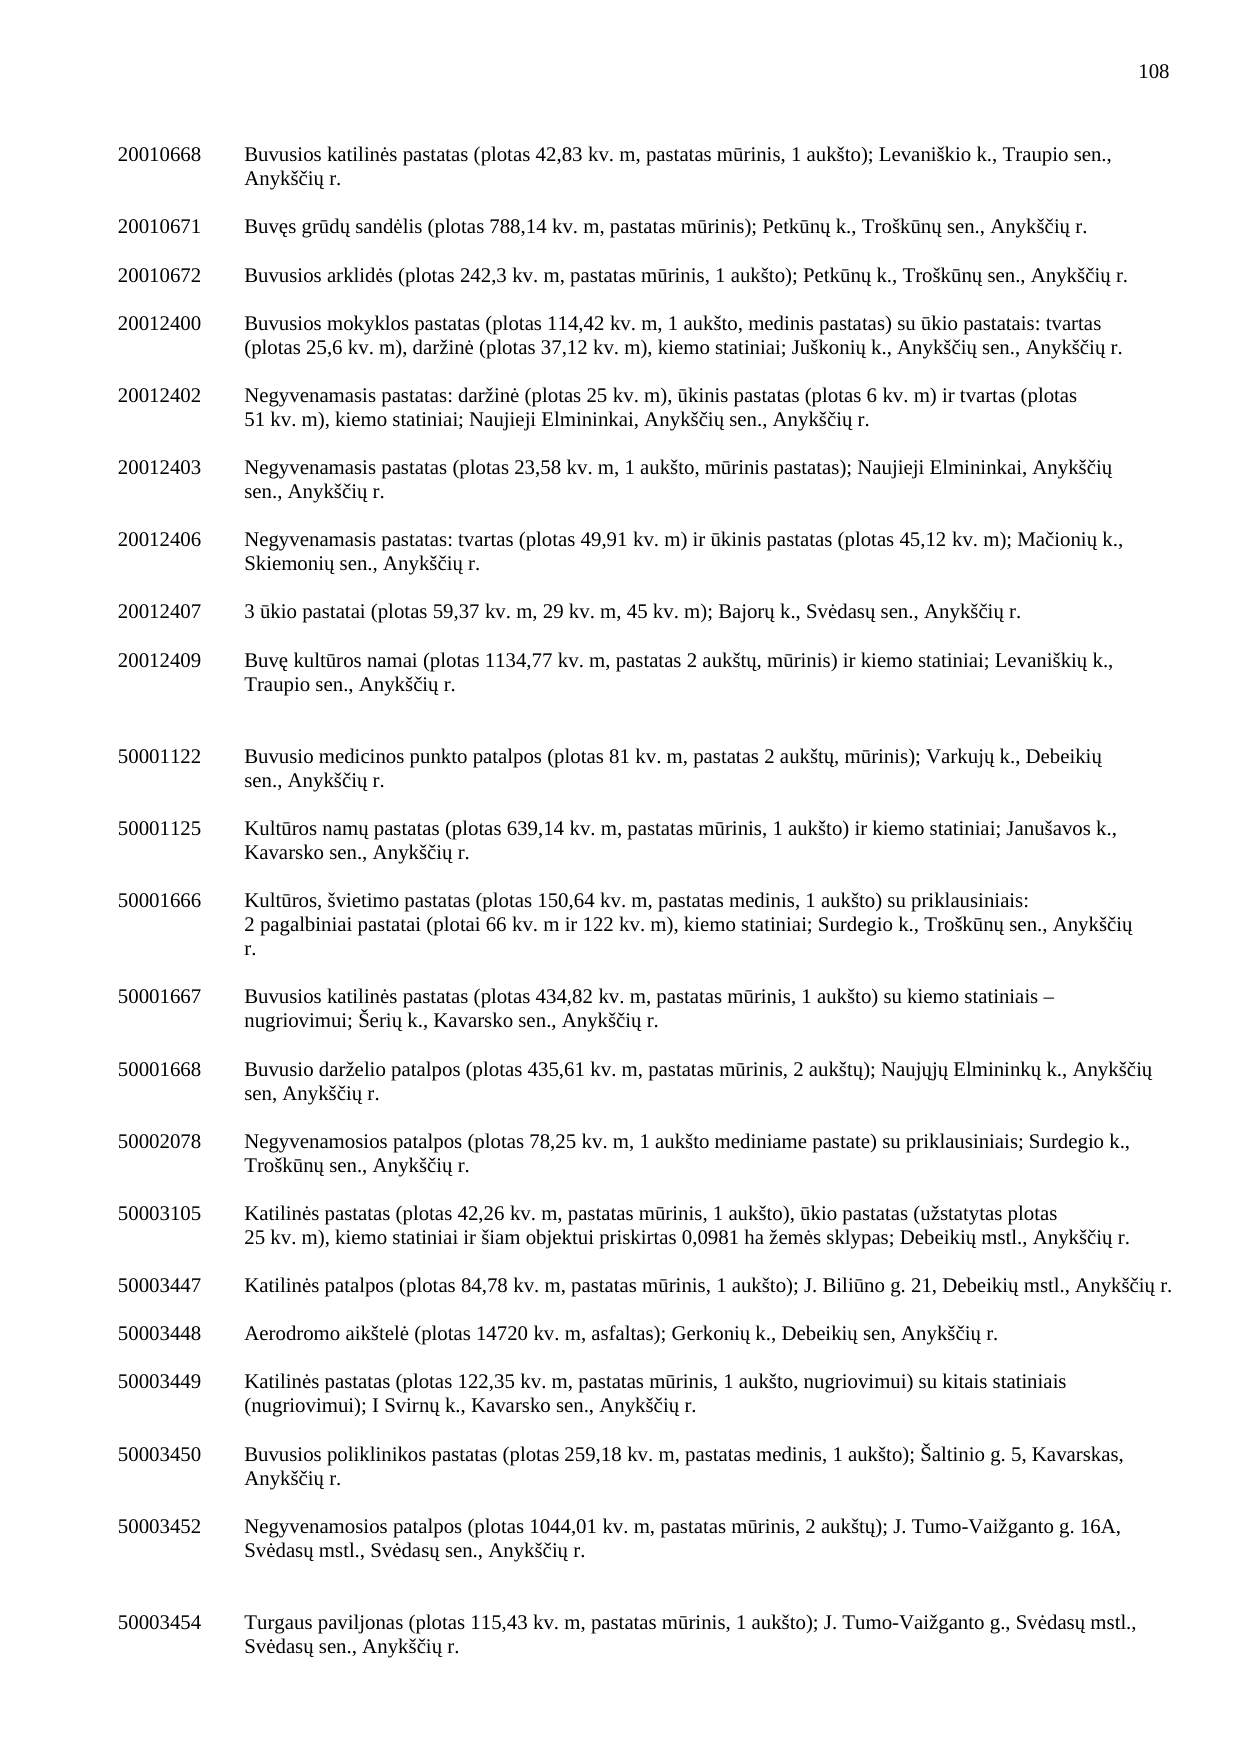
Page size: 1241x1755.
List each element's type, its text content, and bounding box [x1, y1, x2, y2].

table_cell [1207, 1514, 1240, 1562]
table_cell [1178, 1369, 1192, 1417]
table_cell Buvusios arklidės (plotas 242,3 kv. m, pastatas mūrinis, 1 aukšto); Petkūnų k., Troškūnų sen., Anykščių r. [233, 263, 1148, 287]
table_cell [1193, 984, 1198, 1032]
table_cell [1163, 311, 1178, 359]
table_cell 50003448 [101, 1321, 233, 1345]
table_cell [101, 864, 1198, 888]
table_cell [1207, 984, 1240, 1032]
table_cell [1163, 984, 1178, 1032]
table_cell [1193, 648, 1198, 696]
table_cell 20012402 [101, 383, 233, 431]
table_cell [1163, 648, 1178, 696]
table_cell [1198, 720, 1207, 744]
table_cell [1198, 816, 1207, 864]
table_cell [1207, 263, 1240, 287]
table_cell [1198, 1442, 1207, 1490]
table_cell [1163, 263, 1178, 287]
table_cell [1193, 1514, 1198, 1562]
table_cell [1207, 311, 1240, 359]
table_cell [1198, 1418, 1207, 1442]
table_cell Aerodromo aikštelė (plotas 14720 kv. m, asfaltas); Gerkonių k., Debeikių sen, Anykščių r. [233, 1321, 1148, 1345]
table_cell [1198, 263, 1207, 287]
table_cell [1178, 263, 1192, 287]
table_cell [1207, 527, 1240, 575]
table_cell Buvusios mokyklos pastatas (plotas 114,42 kv. m, 1 aukšto, medinis pastatas) su ūkio pastatais: tvartas (plotas 25,6 kv. m), daržinė (plotas 37,12 kv. m), kiemo statiniai; Juškonių k., Anykščių sen., Anykščių r. [233, 311, 1148, 359]
table_cell 50001666 [101, 888, 233, 960]
table_cell [1193, 1057, 1198, 1105]
table_cell [1198, 1057, 1207, 1105]
table_cell [1193, 214, 1198, 238]
table_cell [101, 431, 1198, 455]
table_cell [1163, 383, 1178, 431]
table_cell [1178, 599, 1192, 623]
table_cell 3 ūkio pastatai (plotas 59,37 kv. m, 29 kv. m, 45 kv. m); Bajorų k., Svėdasų sen., Anykščių r. [233, 599, 1148, 623]
table_cell [1163, 142, 1178, 190]
table_cell [1178, 888, 1192, 960]
table_cell [1178, 744, 1192, 792]
table_cell [1198, 1105, 1207, 1129]
table_cell [1207, 624, 1240, 647]
table_cell [1207, 1129, 1240, 1177]
table_cell [1207, 575, 1240, 599]
table_cell [1207, 214, 1240, 238]
table_cell [1207, 142, 1240, 190]
table_cell 50003449 [101, 1369, 233, 1417]
table_cell [1198, 239, 1207, 262]
table_cell [101, 624, 1198, 647]
table_cell 50003454 [101, 1610, 233, 1658]
table_cell [1193, 816, 1198, 864]
table_cell [1198, 1321, 1207, 1345]
table_cell [1207, 1586, 1240, 1610]
table_cell Buvusio medicinos punkto patalpos (plotas 81 kv. m, pastatas 2 aukštų, mūrinis); Varkujų k., Debeikių sen., Anykščių r. [233, 744, 1148, 792]
table_cell [101, 359, 1198, 383]
table_cell 50001668 [101, 1057, 233, 1105]
table_cell [1198, 1177, 1207, 1201]
table_cell [1207, 1610, 1240, 1658]
table_cell [1207, 1297, 1240, 1321]
table_cell [1178, 311, 1192, 359]
table_cell [101, 1418, 1198, 1442]
table_cell [1198, 696, 1207, 720]
table_cell [101, 1490, 1198, 1514]
table_cell Buvusios katilinės pastatas (plotas 434,82 kv. m, pastatas mūrinis, 1 aukšto) su kiemo statiniais – nugriovimui; Šerių k., Kavarsko sen., Anykščių r. [233, 984, 1148, 1032]
table_cell [1178, 214, 1192, 238]
table_cell [101, 1586, 1198, 1610]
table_cell [1148, 311, 1163, 359]
table_cell Buvusio darželio patalpos (plotas 435,61 kv. m, pastatas mūrinis, 2 aukštų); Naujųjų Elmininkų k., Anykščių sen, Anykščių r. [233, 1057, 1178, 1105]
table_cell [1193, 527, 1198, 575]
table_cell [1193, 1201, 1198, 1249]
table_cell [1207, 118, 1240, 142]
table_cell [1198, 455, 1207, 503]
table_cell [101, 239, 1198, 262]
table_cell [1198, 1273, 1207, 1297]
table_cell [101, 1249, 1198, 1273]
table_cell [1198, 1490, 1207, 1514]
table_cell [1163, 1201, 1178, 1249]
table_cell [1207, 503, 1240, 527]
table_cell [1207, 1562, 1240, 1586]
table_cell [1178, 1201, 1192, 1249]
table_cell [1148, 888, 1163, 960]
table_cell [101, 792, 1198, 816]
table_cell [1207, 287, 1240, 311]
table_cell [1207, 431, 1240, 455]
table_cell [1207, 190, 1240, 214]
table_cell [1193, 744, 1198, 792]
table_cell [1198, 624, 1207, 647]
table_cell [1198, 383, 1207, 431]
table_cell [1207, 864, 1240, 888]
table_cell [1193, 1442, 1198, 1490]
table_cell [1207, 1201, 1240, 1249]
table_cell [1193, 455, 1198, 503]
table_cell [1198, 1562, 1207, 1586]
table_cell [1198, 1033, 1207, 1057]
table_cell [101, 287, 1198, 311]
table_cell [1207, 816, 1240, 864]
table_cell [1207, 1249, 1240, 1273]
table_cell [1163, 527, 1178, 575]
table_cell Buvusios katilinės pastatas (plotas 42,83 kv. m, pastatas mūrinis, 1 aukšto); Levaniškio k., Traupio sen., Anykščių r. [233, 142, 1148, 190]
table_cell [1198, 1610, 1207, 1658]
table_cell [1198, 1514, 1207, 1562]
table_cell 50001122 [101, 744, 233, 792]
table_cell [1148, 1369, 1163, 1417]
table_cell [1198, 648, 1207, 696]
table_cell 20010671 [101, 214, 233, 238]
table_cell [1207, 1418, 1240, 1442]
table_cell [1148, 455, 1163, 503]
table_cell [1207, 1442, 1240, 1490]
table_cell [1207, 648, 1240, 696]
table_cell [1207, 960, 1240, 984]
table_cell [101, 1105, 1198, 1129]
table_cell 50003447 [101, 1273, 233, 1297]
table_cell [1178, 1129, 1192, 1177]
table_cell [1198, 1586, 1207, 1610]
table_cell 50001125 [101, 816, 233, 864]
table_cell Buvęs grūdų sandėlis (plotas 788,14 kv. m, pastatas mūrinis); Petkūnų k., Troškūnų sen., Anykščių r. [233, 214, 1148, 238]
table_cell [1148, 1201, 1163, 1249]
table_cell [101, 1297, 1198, 1321]
table_cell [1148, 263, 1163, 287]
table_cell [1207, 599, 1240, 623]
table_cell [1207, 383, 1240, 431]
table_cell [101, 503, 1198, 527]
table_cell [1178, 1610, 1192, 1658]
table_cell [1198, 575, 1207, 599]
table_cell [1207, 744, 1240, 792]
table_cell [1178, 1321, 1192, 1345]
table_cell [1148, 214, 1163, 238]
table_cell 20012400 [101, 311, 233, 359]
table_cell [1193, 599, 1198, 623]
table_cell Buvę kultūros namai (plotas 1134,77 kv. m, pastatas 2 aukštų, mūrinis) ir kiemo statiniai; Levaniškių k., Traupio sen., Anykščių r. [233, 648, 1148, 696]
table_cell 20010672 [101, 263, 233, 287]
table_cell [1207, 1490, 1240, 1514]
table_cell [1207, 696, 1240, 720]
table_cell [1207, 720, 1240, 744]
table_cell Katilinės pastatas (plotas 42,26 kv. m, pastatas mūrinis, 1 aukšto), ūkio pastatas (užstatytas plotas 25 kv. m), kiemo statiniai ir šiam objektui priskirtas 0,0981 ha žemės sklypas; Debeikių mstl., Anykščių r. [233, 1201, 1148, 1249]
table_cell [101, 1177, 1198, 1201]
table_cell [1148, 1442, 1163, 1490]
table_cell [1148, 383, 1163, 431]
table_cell [101, 1345, 1198, 1369]
table_cell [101, 575, 1198, 599]
table_cell [101, 960, 1198, 984]
table_cell [1148, 984, 1163, 1032]
table_cell Negyvenamasis pastatas: daržinė (plotas 25 kv. m), ūkinis pastatas (plotas 6 kv. m) ir tvartas (plotas 51 kv. m), kiemo statiniai; Naujieji Elmininkai, Anykščių sen., Anykščių r. [233, 383, 1148, 431]
table_cell [1178, 648, 1192, 696]
table_cell [1198, 1249, 1207, 1273]
table_cell [1148, 599, 1163, 623]
table_cell [1207, 1658, 1240, 1682]
table_cell [1198, 503, 1207, 527]
table_cell Kultūros, švietimo pastatas (plotas 150,64 kv. m, pastatas medinis, 1 aukšto) su priklausiniais: 2 pagalbiniai pastatai (plotai 66 kv. m ir 122 kv. m), kiemo statiniai; Surdegio k., Troškūnų sen., Anykščių r. [233, 888, 1148, 960]
table_cell [1198, 1129, 1207, 1177]
table_cell 20012407 [101, 599, 233, 623]
table_cell [1198, 431, 1207, 455]
table_cell [1198, 359, 1207, 383]
table_cell [1207, 1033, 1240, 1057]
table_cell 50003450 [101, 1442, 233, 1490]
table_cell [1178, 527, 1192, 575]
table_cell [1198, 792, 1207, 816]
table_cell [1193, 888, 1198, 960]
table_cell Katilinės patalpos (plotas 84,78 kv. m, pastatas mūrinis, 1 aukšto); J. Biliūno g. 21, Debeikių mstl., Anykščių r. [233, 1273, 1192, 1297]
table_cell [1198, 142, 1207, 190]
table_cell [1193, 142, 1198, 190]
table_cell 50003452 [101, 1514, 233, 1562]
table_cell [1207, 1057, 1240, 1105]
table_cell [1193, 383, 1198, 431]
table_cell [1198, 1201, 1207, 1249]
table_cell [101, 720, 1198, 744]
table_cell Negyvenamosios patalpos (plotas 1044,01 kv. m, pastatas mūrinis, 2 aukštų); J. Tumo-Vaižganto g. 16A, Svėdasų mstl., Svėdasų sen., Anykščių r. [233, 1514, 1178, 1562]
table_cell [101, 696, 1198, 720]
table_cell [1178, 455, 1192, 503]
table_cell [101, 190, 1198, 214]
table_cell [1207, 239, 1240, 262]
table_cell [1178, 383, 1192, 431]
table_cell 20010668 [101, 142, 233, 190]
table_cell Turgaus paviljonas (plotas 115,43 kv. m, pastatas mūrinis, 1 aukšto); J. Tumo-Vaižganto g., Svėdasų mstl., Svėdasų sen., Anykščių r. [233, 1610, 1148, 1658]
table_cell [1198, 960, 1207, 984]
table_cell [1163, 888, 1178, 960]
table_cell [1178, 142, 1192, 190]
table_cell 50001667 [101, 984, 233, 1032]
table_cell [1198, 744, 1207, 792]
table_cell [1163, 455, 1178, 503]
table_cell [1198, 118, 1207, 142]
table_cell [1198, 527, 1207, 575]
table_cell [1148, 816, 1163, 864]
table_cell [1207, 888, 1240, 960]
table_cell Negyvenamasis pastatas (plotas 23,58 kv. m, 1 aukšto, mūrinis pastatas); Naujieji Elmininkai, Anykščių sen., Anykščių r. [233, 455, 1148, 503]
table_cell [1198, 214, 1207, 238]
table_cell [1163, 1369, 1178, 1417]
table_cell [1193, 1369, 1198, 1417]
table_cell 20012403 [101, 455, 233, 503]
table_cell [1148, 744, 1163, 792]
table_cell 20012409 [101, 648, 233, 696]
table_cell [1193, 1129, 1198, 1177]
table_cell [1207, 1345, 1240, 1369]
table_cell [1207, 455, 1240, 503]
table_cell [1207, 1369, 1240, 1417]
table_cell [1148, 142, 1163, 190]
table_cell [1198, 864, 1207, 888]
table_cell [1207, 1321, 1240, 1345]
table_cell [101, 1033, 1198, 1057]
table_cell [1198, 190, 1207, 214]
table_cell [1207, 1177, 1240, 1201]
table_cell [1198, 311, 1207, 359]
table_cell [1148, 648, 1163, 696]
table_cell 20012406 [101, 527, 233, 575]
table_cell [1193, 1610, 1198, 1658]
table_cell [1198, 287, 1207, 311]
table_cell [1207, 359, 1240, 383]
table_cell [1198, 1297, 1207, 1321]
table_cell [1178, 816, 1192, 864]
table_cell [1198, 599, 1207, 623]
table_cell [1207, 1105, 1240, 1129]
table_cell [1163, 599, 1178, 623]
table_cell [1193, 311, 1198, 359]
table_cell [1193, 1273, 1198, 1297]
table_cell [1163, 1129, 1178, 1177]
table_cell [1198, 888, 1207, 960]
table_cell Kultūros namų pastatas (plotas 639,14 kv. m, pastatas mūrinis, 1 aukšto) ir kiemo statiniai; Janušavos k., Kavarsko sen., Anykščių r. [233, 816, 1148, 864]
table_cell [1163, 816, 1178, 864]
table_cell [1198, 1658, 1207, 1682]
table_cell 50002078 [101, 1129, 233, 1177]
table_cell [1178, 1514, 1192, 1562]
table_cell [1163, 1321, 1178, 1345]
table_cell [1148, 527, 1163, 575]
table_cell [1163, 1442, 1178, 1490]
table_cell [1207, 1273, 1240, 1297]
table_cell [1198, 1345, 1207, 1369]
table_cell [1193, 263, 1198, 287]
table_cell [1178, 1442, 1192, 1490]
table_cell Katilinės pastatas (plotas 122,35 kv. m, pastatas mūrinis, 1 aukšto, nugriovimui) su kitais statiniais (nugriovimui); I Svirnų k., Kavarsko sen., Anykščių r. [233, 1369, 1148, 1417]
table_cell [1178, 984, 1192, 1032]
table_cell [101, 1658, 1198, 1682]
table_cell [1163, 744, 1178, 792]
table_cell [1148, 1129, 1163, 1177]
table_cell [101, 1562, 1198, 1586]
table_cell [1193, 1321, 1198, 1345]
table_cell [1163, 1610, 1178, 1658]
table_cell [101, 118, 1198, 142]
table_cell [1178, 1057, 1192, 1105]
table_cell [1148, 1321, 1163, 1345]
table_cell [1163, 214, 1178, 238]
table_cell [1198, 1369, 1207, 1417]
table_cell Negyvenamasis pastatas: tvartas (plotas 49,91 kv. m) ir ūkinis pastatas (plotas 45,12 kv. m); Mačionių k., Skiemonių sen., Anykščių r. [233, 527, 1148, 575]
table_cell [1198, 984, 1207, 1032]
table_cell Buvusios poliklinikos pastatas (plotas 259,18 kv. m, pastatas medinis, 1 aukšto); Šaltinio g. 5, Kavarskas, Anykščių r. [233, 1442, 1148, 1490]
table_cell Negyvenamosios patalpos (plotas 78,25 kv. m, 1 aukšto mediniame pastate) su priklausiniais; Surdegio k., Troškūnų sen., Anykščių r. [233, 1129, 1148, 1177]
table_cell [1207, 792, 1240, 816]
table_cell 50003105 [101, 1201, 233, 1249]
table_cell [1148, 1610, 1163, 1658]
